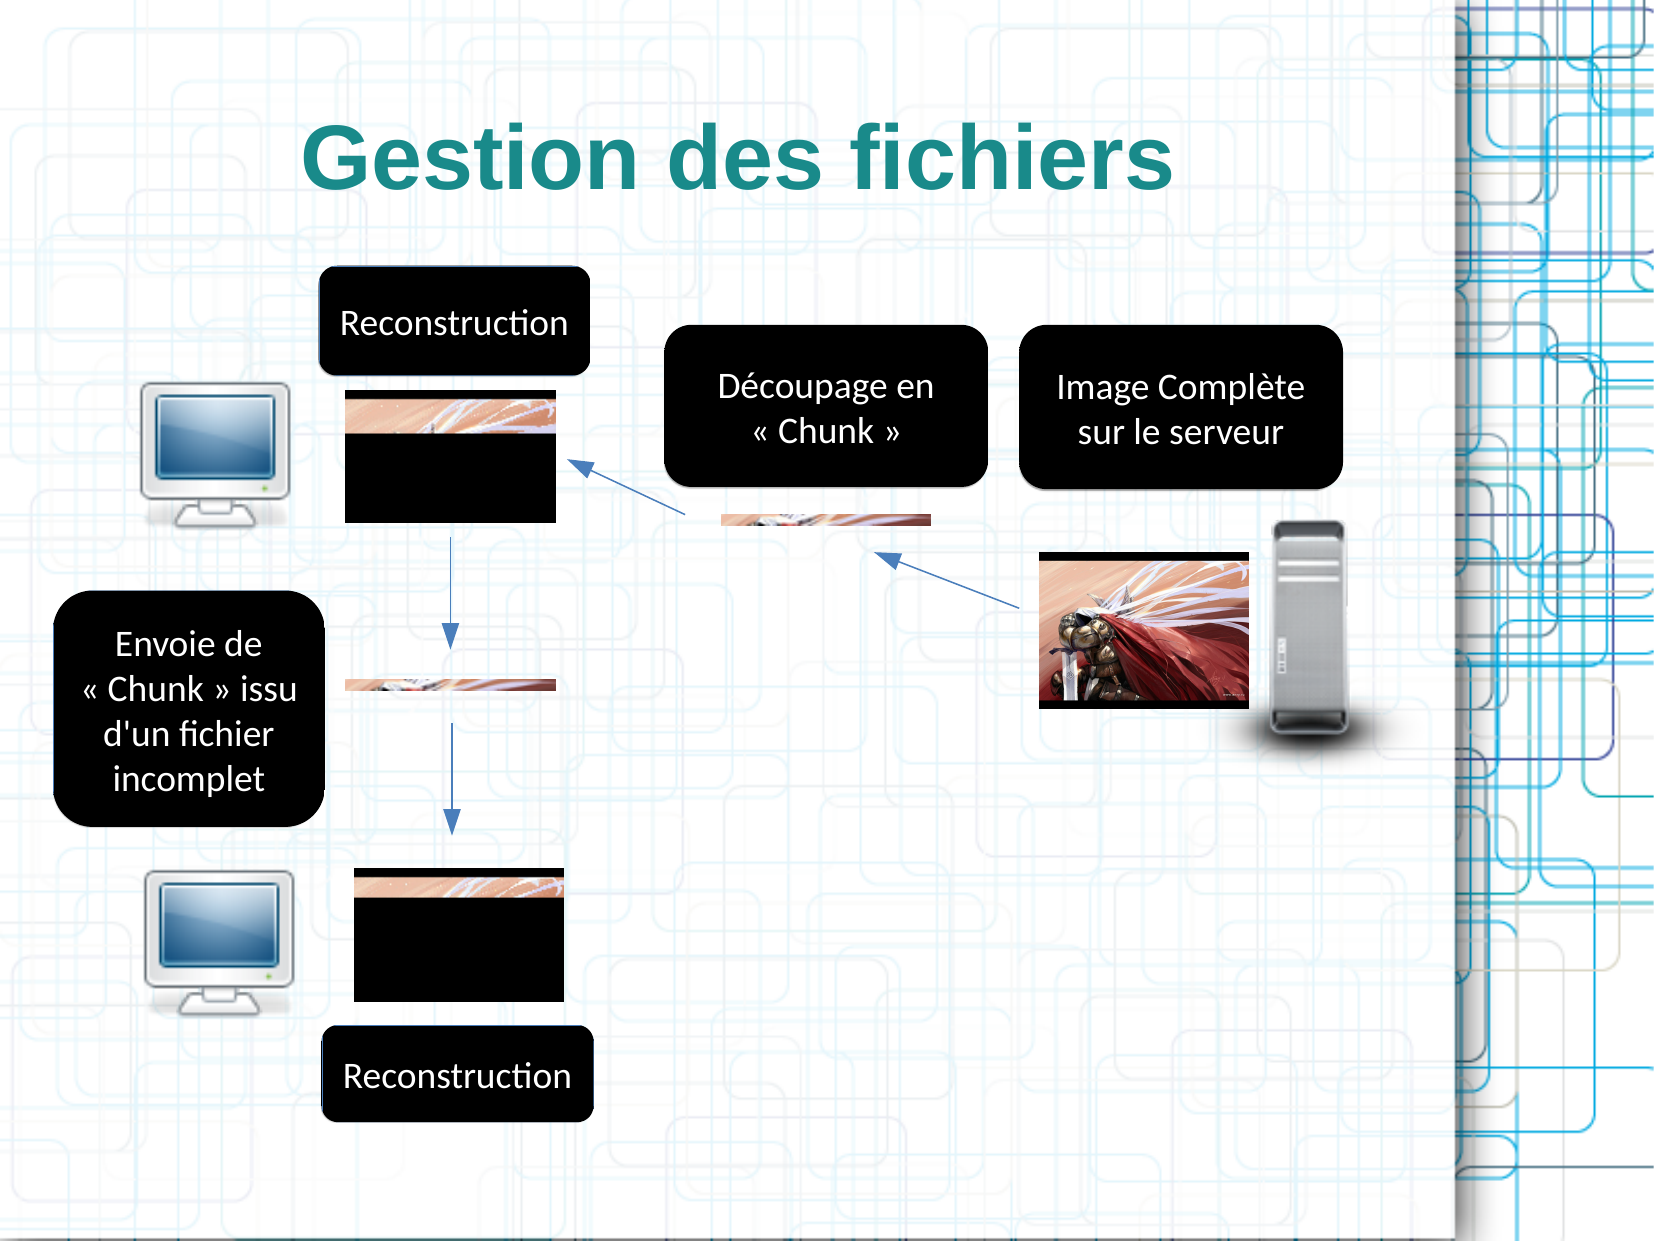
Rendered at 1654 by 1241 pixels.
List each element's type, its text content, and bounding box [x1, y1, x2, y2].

text_box Image Complète sur le serveur [1019, 324, 1344, 490]
text_box Envoie de « Chunk » issu d'un fichier incomplet [53, 590, 325, 827]
picture [0, 0, 1654, 1241]
title Gestion des fichiers [59, 49, 1418, 257]
text_box Reconstruction [321, 1025, 594, 1123]
text_box Reconstruction [318, 265, 591, 376]
text_box Découpage en « Chunk » [664, 324, 989, 487]
